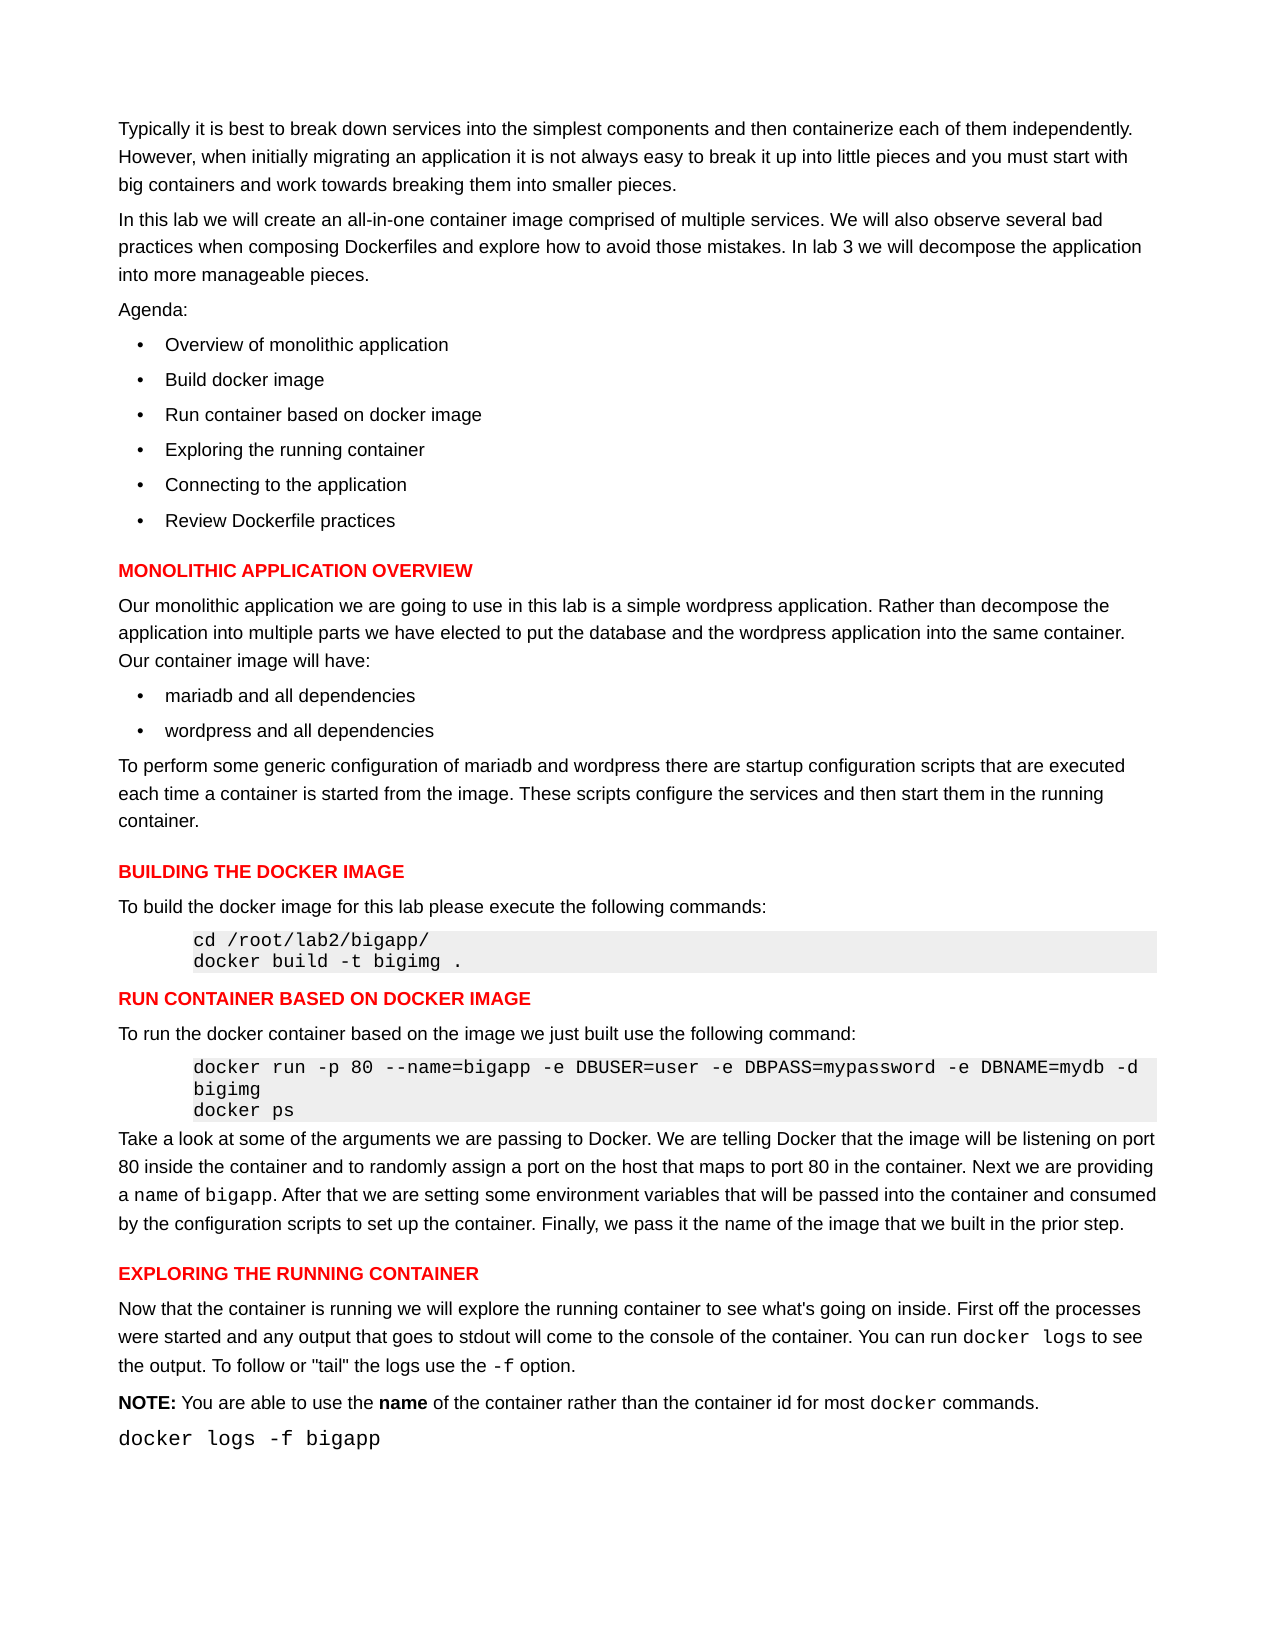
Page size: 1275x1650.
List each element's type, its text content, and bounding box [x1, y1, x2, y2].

text Now that the container is running we will explore the running container to see what's going on inside. First off the processes were started and any output that goes to stdout will come to the console of the container. You can run docker logs to see the output. To follow or "tail" the logs use the -f option. [118, 1298, 1157, 1378]
text Typically it is best to break down services into the simplest components and then containerize each of them independently. However, when initially migrating an application it is not always easy to break it up into little pieces and you must start with big containers and work towards breaking them into smaller pieces. [118, 118, 1157, 195]
list Review Dockerfile practices [137, 509, 1157, 531]
list Connecting to the application [137, 474, 1157, 496]
text Exploring the Running Container [118, 1263, 1157, 1284]
text docker logs -f bigapp [118, 1428, 1157, 1452]
list Exploring the running container [137, 439, 1157, 461]
list wordpress and all dependencies [137, 720, 1157, 742]
text Agenda: [118, 299, 1157, 320]
text To run the docker container based on the image we just built use the following command: [118, 1023, 1157, 1045]
list Overview of monolithic application [137, 334, 1157, 355]
text Our monolithic application we are going to use in this lab is a simple wordpress application. Rather than decompose the application into multiple parts we have elected to put the database and the wordpress application into the same container. Our container image will have: [118, 594, 1157, 671]
text docker ps [193, 1101, 1157, 1122]
text Monolithic Application Overview [118, 559, 1157, 581]
list Build docker image [137, 369, 1157, 391]
text docker build -t bigimg . [193, 952, 1157, 973]
text Building the Docker Image [118, 860, 1157, 882]
text cd /root/lab2/bigapp/ [193, 931, 1157, 952]
text To build the docker image for this lab please execute the following commands: [118, 896, 1157, 917]
text docker run -p 80 --name=bigapp -e DBUSER=user -e DBPASS=mypassword -e DBNAME=mydb -d bigimg [193, 1058, 1157, 1101]
text To perform some generic configuration of mariadb and wordpress there are startup configuration scripts that are executed each time a container is started from the image. These scripts configure the services and then start them in the running container. [118, 755, 1157, 832]
text In this lab we will create an all-in-one container image comprised of multiple services. We will also observe several bad practices when composing Dockerfiles and explore how to avoid those mistakes. In lab 3 we will decompose the application into more manageable pieces. [118, 208, 1157, 285]
list mariadb and all dependencies [137, 685, 1157, 706]
list Run container based on docker image [137, 404, 1157, 426]
text Run Container Based on Docker Image [118, 988, 1157, 1010]
text NOTE: You are able to use the name of the container rather than the container id for most docker commands. [118, 1391, 1157, 1415]
text Take a look at some of the arguments we are passing to Docker. We are telling Docker that the image will be listening on port 80 inside the container and to randomly assign a port on the host that maps to port 80 in the container. Next we are providing a name of bigapp. After that we are setting some environment variables that will be passed into the container and consumed by the configuration scripts to set up the container. Finally, we pass it the name of the image that we built in the prior step. [118, 1128, 1157, 1234]
